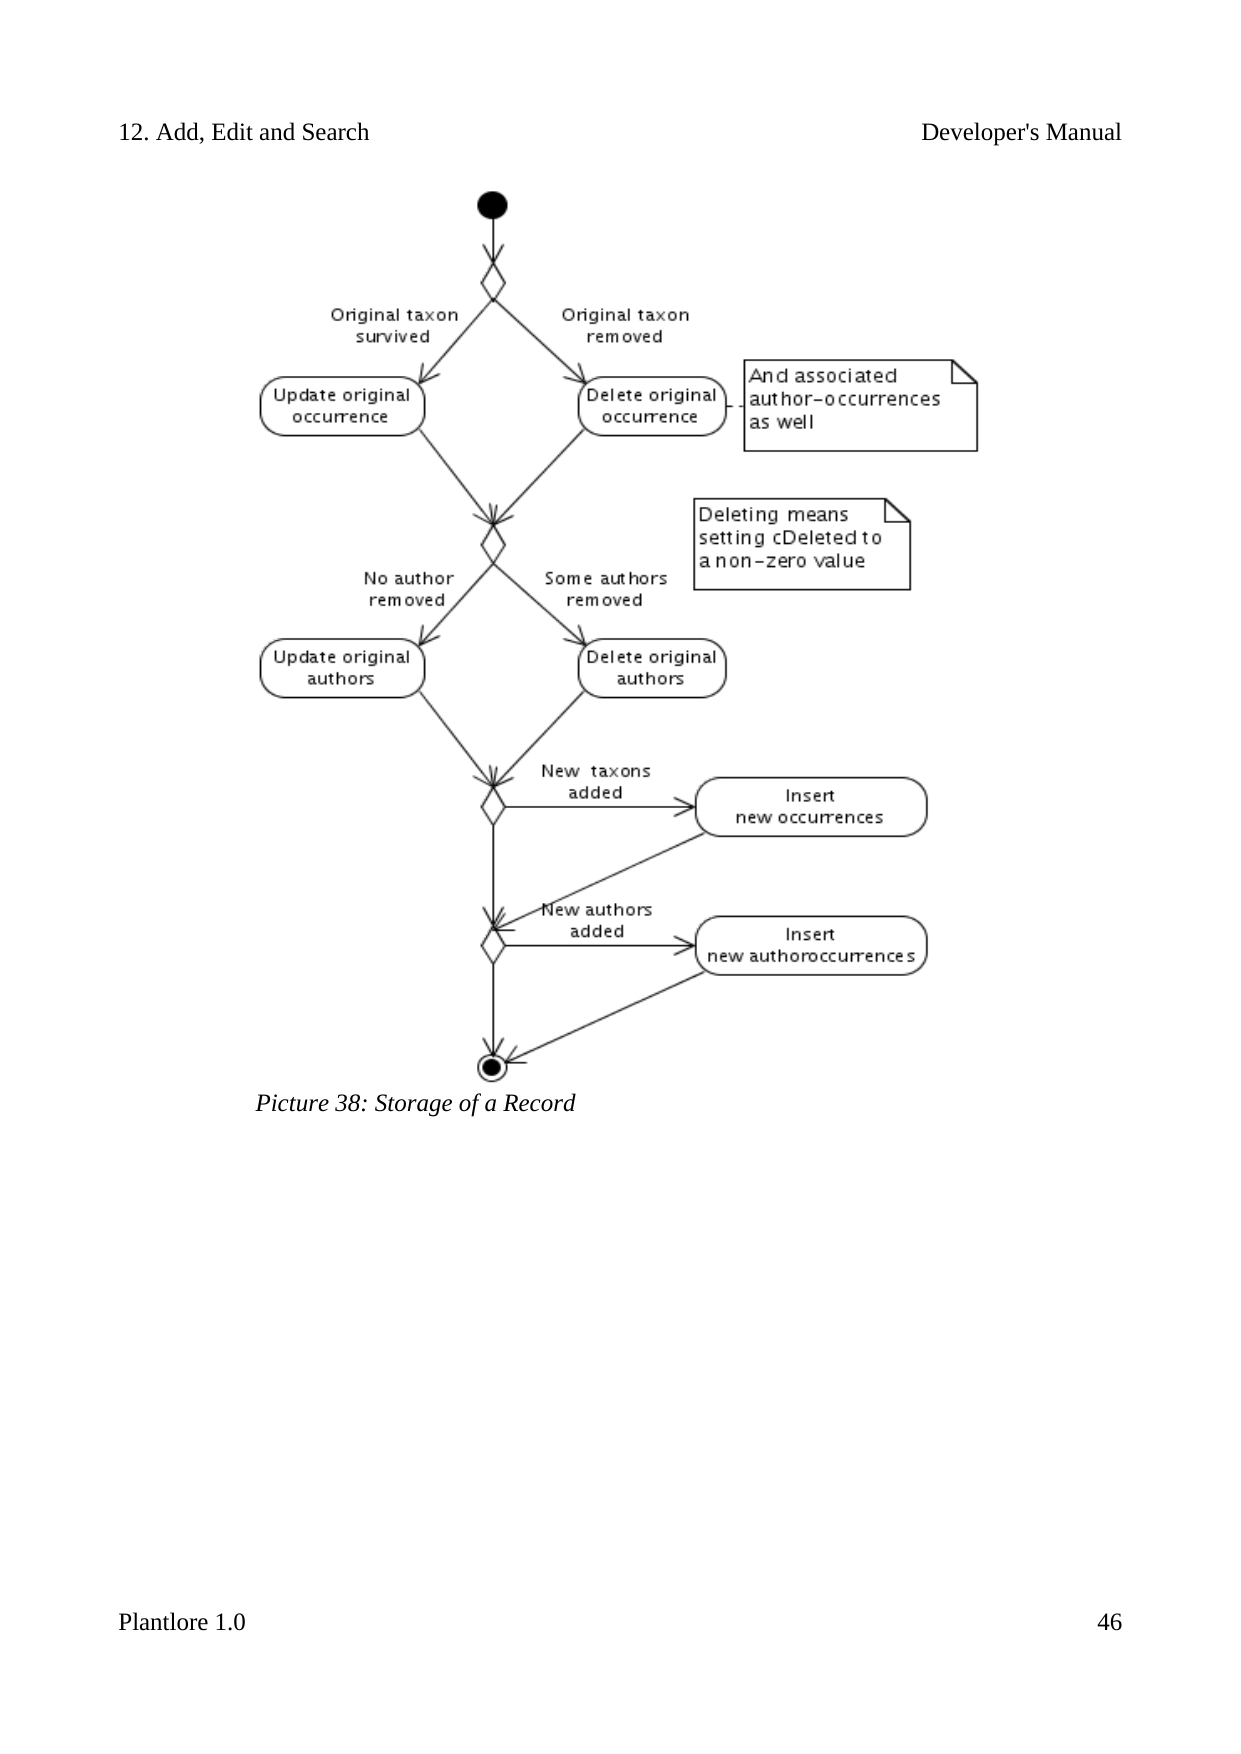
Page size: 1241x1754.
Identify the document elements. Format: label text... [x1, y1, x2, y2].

picture [255, 187, 985, 1090]
text Picture 38: Storage of a Record [255, 1090, 985, 1117]
